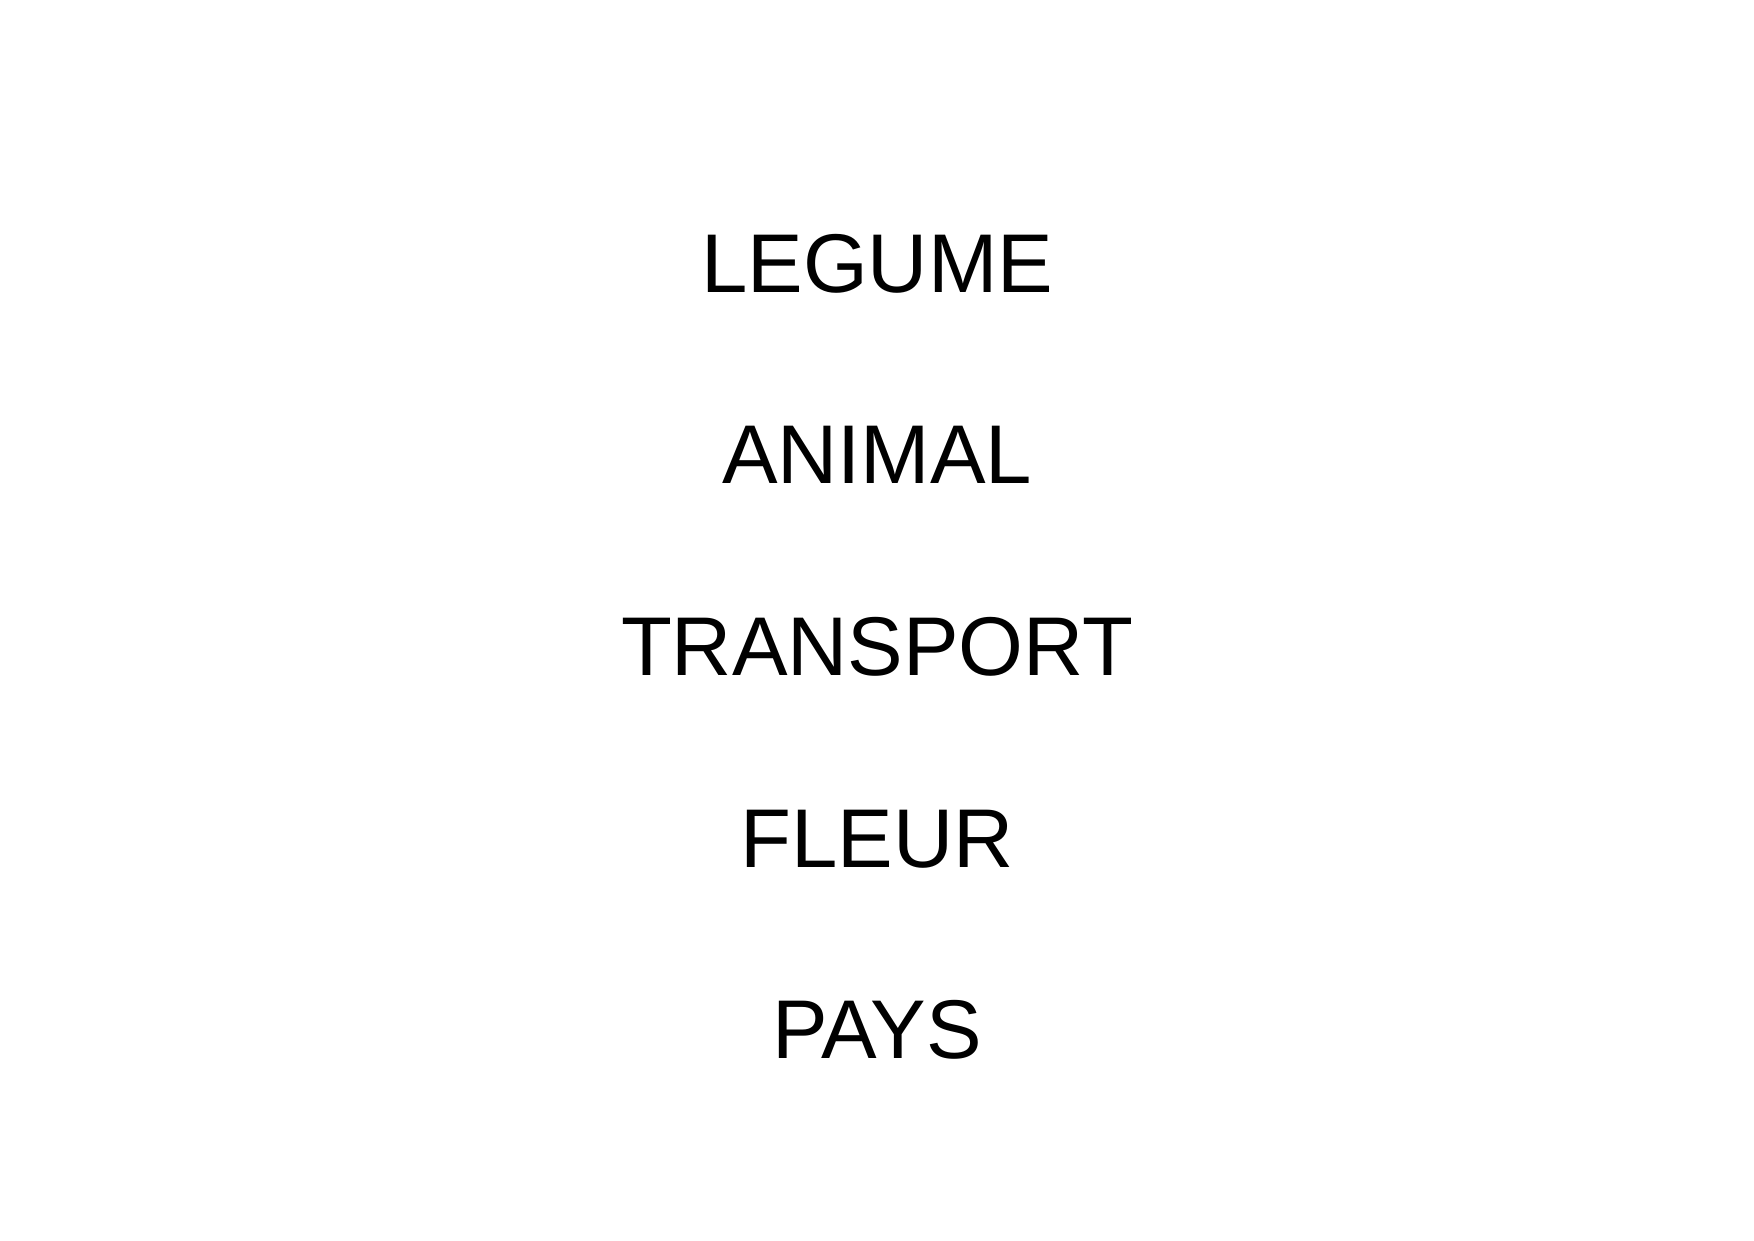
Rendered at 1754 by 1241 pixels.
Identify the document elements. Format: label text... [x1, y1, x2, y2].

text TRANSPORT [118, 597, 1636, 693]
text PAYS [118, 981, 1636, 1076]
text FLEUR [118, 789, 1636, 885]
text ANIMAL [118, 406, 1636, 501]
text LEGUME [118, 214, 1636, 310]
